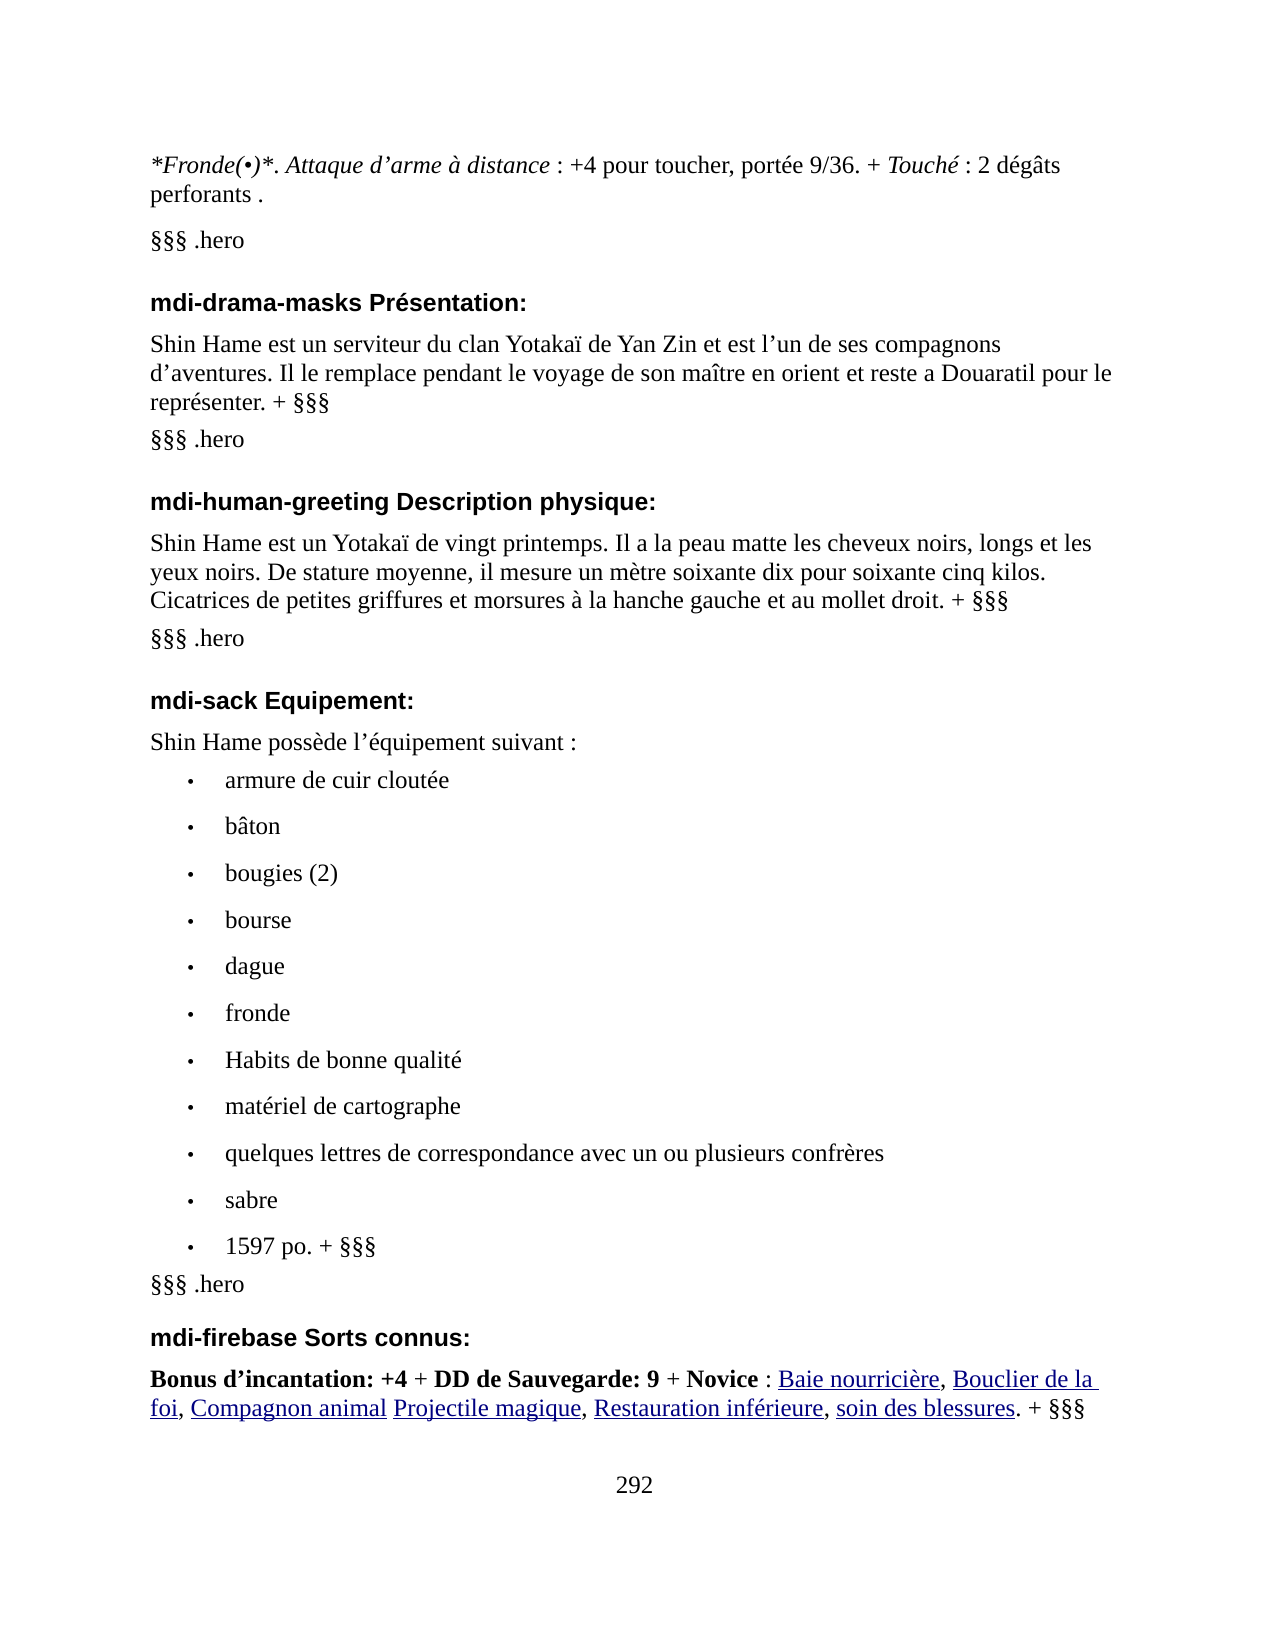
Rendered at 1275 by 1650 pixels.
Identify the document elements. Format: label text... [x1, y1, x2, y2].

text Shin Hame possède l’équipement suivant : [150, 727, 1125, 756]
text Bonus d’incantation: +4 + DD de Sauvegarde: 9 + Novice : Baie nourricière, Bouclier de la foi, Compagnon animal Projectile magique, Restauration inférieure, soin des blessures. + §§§ [150, 1364, 1125, 1421]
list fronde [187, 998, 1125, 1027]
text §§§ .hero [150, 225, 1125, 254]
subtitle mdi-human-greeting Description physique: [150, 487, 1125, 516]
list armure de cuir cloutée [187, 765, 1125, 793]
subtitle mdi-drama-masks Présentation: [150, 288, 1125, 317]
subtitle mdi-sack Equipement: [150, 686, 1125, 714]
list matériel de cartographe [187, 1091, 1125, 1120]
list bourse [187, 905, 1125, 933]
list bâton [187, 811, 1125, 840]
list bougies (2) [187, 858, 1125, 887]
text Shin Hame est un Yotakaï de vingt printemps. Il a la peau matte les cheveux noirs, longs et les yeux noirs. De stature moyenne, il mesure un mètre soixante dix pour soixante cinq kilos. Cicatrices de petites griffures et morsures à la hanche gauche et au mollet droit. + §§§ [150, 528, 1125, 614]
text §§§ .hero [150, 424, 1125, 453]
list 1597 po. + §§§ [187, 1231, 1125, 1260]
subtitle mdi-firebase Sorts connus: [150, 1323, 1125, 1351]
list dague [187, 951, 1125, 980]
list quelques lettres de correspondance avec un ou plusieurs confrères [187, 1138, 1125, 1167]
list sabre [187, 1185, 1125, 1213]
text *Fronde(•)*. Attaque d’arme à distance : +4 pour toucher, portée 9/36. + Touché : 2 dégâts perforants . [150, 150, 1125, 207]
text Shin Hame est un serviteur du clan Yotakaï de Yan Zin et est l’un de ses compagnons d’aventures. Il le remplace pendant le voyage de son maître en orient et reste a Douaratil pour le représenter. + §§§ [150, 329, 1125, 415]
text §§§ .hero [150, 1269, 1125, 1298]
text §§§ .hero [150, 623, 1125, 652]
list Habits de bonne qualité [187, 1045, 1125, 1073]
